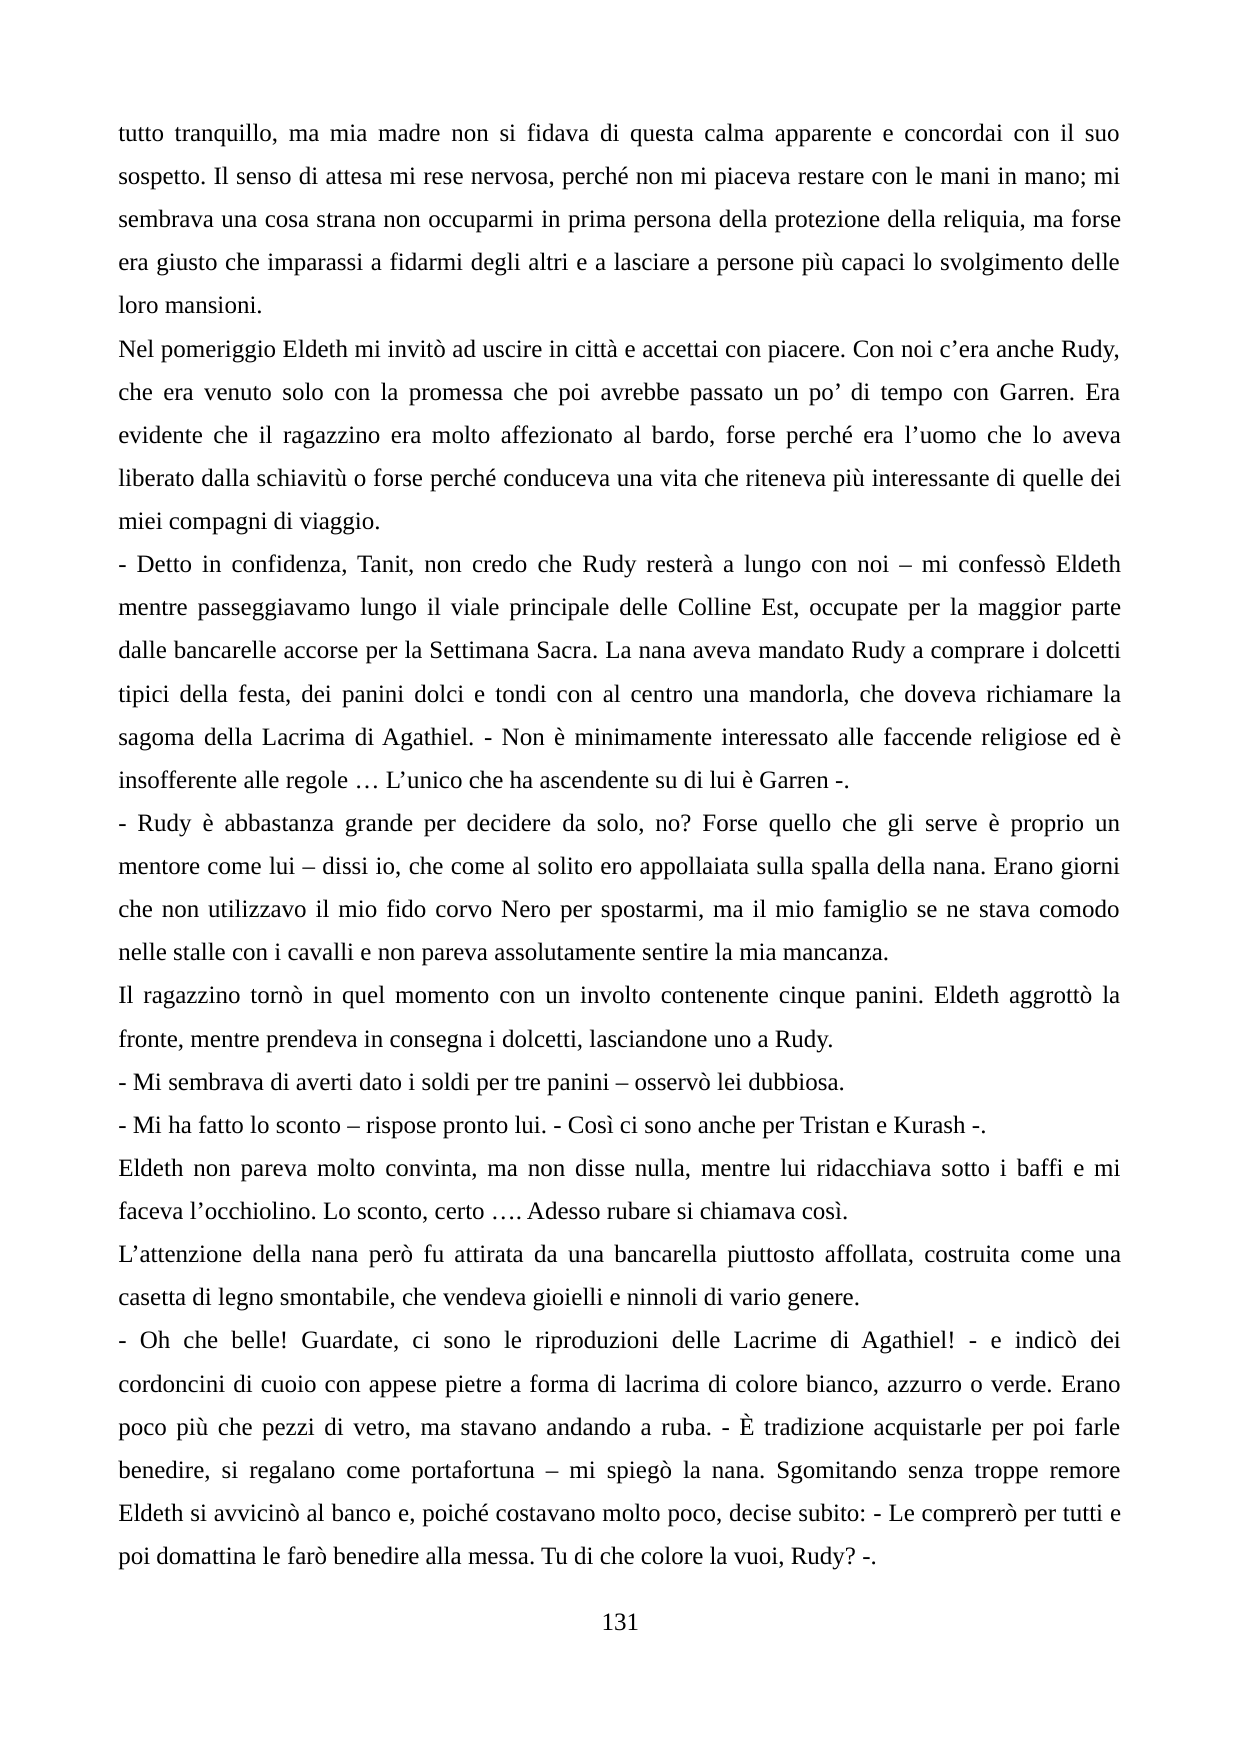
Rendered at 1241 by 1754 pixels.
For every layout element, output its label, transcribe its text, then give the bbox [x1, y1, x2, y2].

text L’attenzione della nana però fu attirata da una bancarella piuttosto affollata, costruita come una casetta di legno smontabile, che vendeva gioielli e ninnoli di vario genere. [118, 1239, 1122, 1311]
text Eldeth non pareva molto convinta, ma non disse nulla, mentre lui ridacchiava sotto i baffi e mi faceva l’occhiolino. Lo sconto, certo …. Adesso rubare si chiamava così. [118, 1153, 1122, 1225]
text - Rudy è abbastanza grande per decidere da solo, no? Forse quello che gli serve è proprio un mentore come lui – dissi io, che come al solito ero appollaiata sulla spalla della nana. Erano giorni che non utilizzavo il mio fido corvo Nero per spostarmi, ma il mio famiglio se ne stava comodo nelle stalle con i cavalli e non pareva assolutamente sentire la mia mancanza. [118, 808, 1122, 966]
text tutto tranquillo, ma mia madre non si fidava di questa calma apparente e concordai con il suo sospetto. Il senso di attesa mi rese nervosa, perché non mi piaceva restare con le mani in mano; mi sembrava una cosa strana non occuparmi in prima persona della protezione della reliquia, ma forse era giusto che imparassi a fidarmi degli altri e a lasciare a persone più capaci lo svolgimento delle loro mansioni. [118, 118, 1122, 319]
text - Detto in confidenza, Tanit, non credo che Rudy resterà a lungo con noi – mi confessò Eldeth mentre passeggiavamo lungo il viale principale delle Colline Est, occupate per la maggior parte dalle bancarelle accorse per la Settimana Sacra. La nana aveva mandato Rudy a comprare i dolcetti tipici della festa, dei panini dolci e tondi con al centro una mandorla, che doveva richiamare la sagoma della Lacrima di Agathiel. - Non è minimamente interessato alle faccende religiose ed è insofferente alle regole … L’unico che ha ascendente su di lui è Garren -. [118, 549, 1122, 794]
text - Oh che belle! Guardate, ci sono le riproduzioni delle Lacrime di Agathiel! - e indicò dei cordoncini di cuoio con appese pietre a forma di lacrima di colore bianco, azzurro o verde. Erano poco più che pezzi di vetro, ma stavano andando a ruba. - È tradizione acquistarle per poi farle benedire, si regalano come portafortuna – mi spiegò la nana. Sgomitando senza troppe remore Eldeth si avvicinò al banco e, poiché costavano molto poco, decise subito: - Le comprerò per tutti e poi domattina le farò benedire alla messa. Tu di che colore la vuoi, Rudy? -. [118, 1326, 1122, 1570]
text - Mi ha fatto lo sconto – rispose pronto lui. - Così ci sono anche per Tristan e Kurash -. [118, 1110, 1122, 1139]
text - Mi sembrava di averti dato i soldi per tre panini – osservò lei dubbiosa. [118, 1067, 1122, 1096]
text Nel pomeriggio Eldeth mi invitò ad uscire in città e accettai con piacere. Con noi c’era anche Rudy, che era venuto solo con la promessa che poi avrebbe passato un po’ di tempo con Garren. Era evidente che il ragazzino era molto affezionato al bardo, forse perché era l’uomo che lo aveva liberato dalla schiavitù o forse perché conduceva una vita che riteneva più interessante di quelle dei miei compagni di viaggio. [118, 334, 1122, 535]
text Il ragazzino tornò in quel momento con un involto contenente cinque panini. Eldeth aggrottò la fronte, mentre prendeva in consegna i dolcetti, lasciandone uno a Rudy. [118, 981, 1122, 1052]
